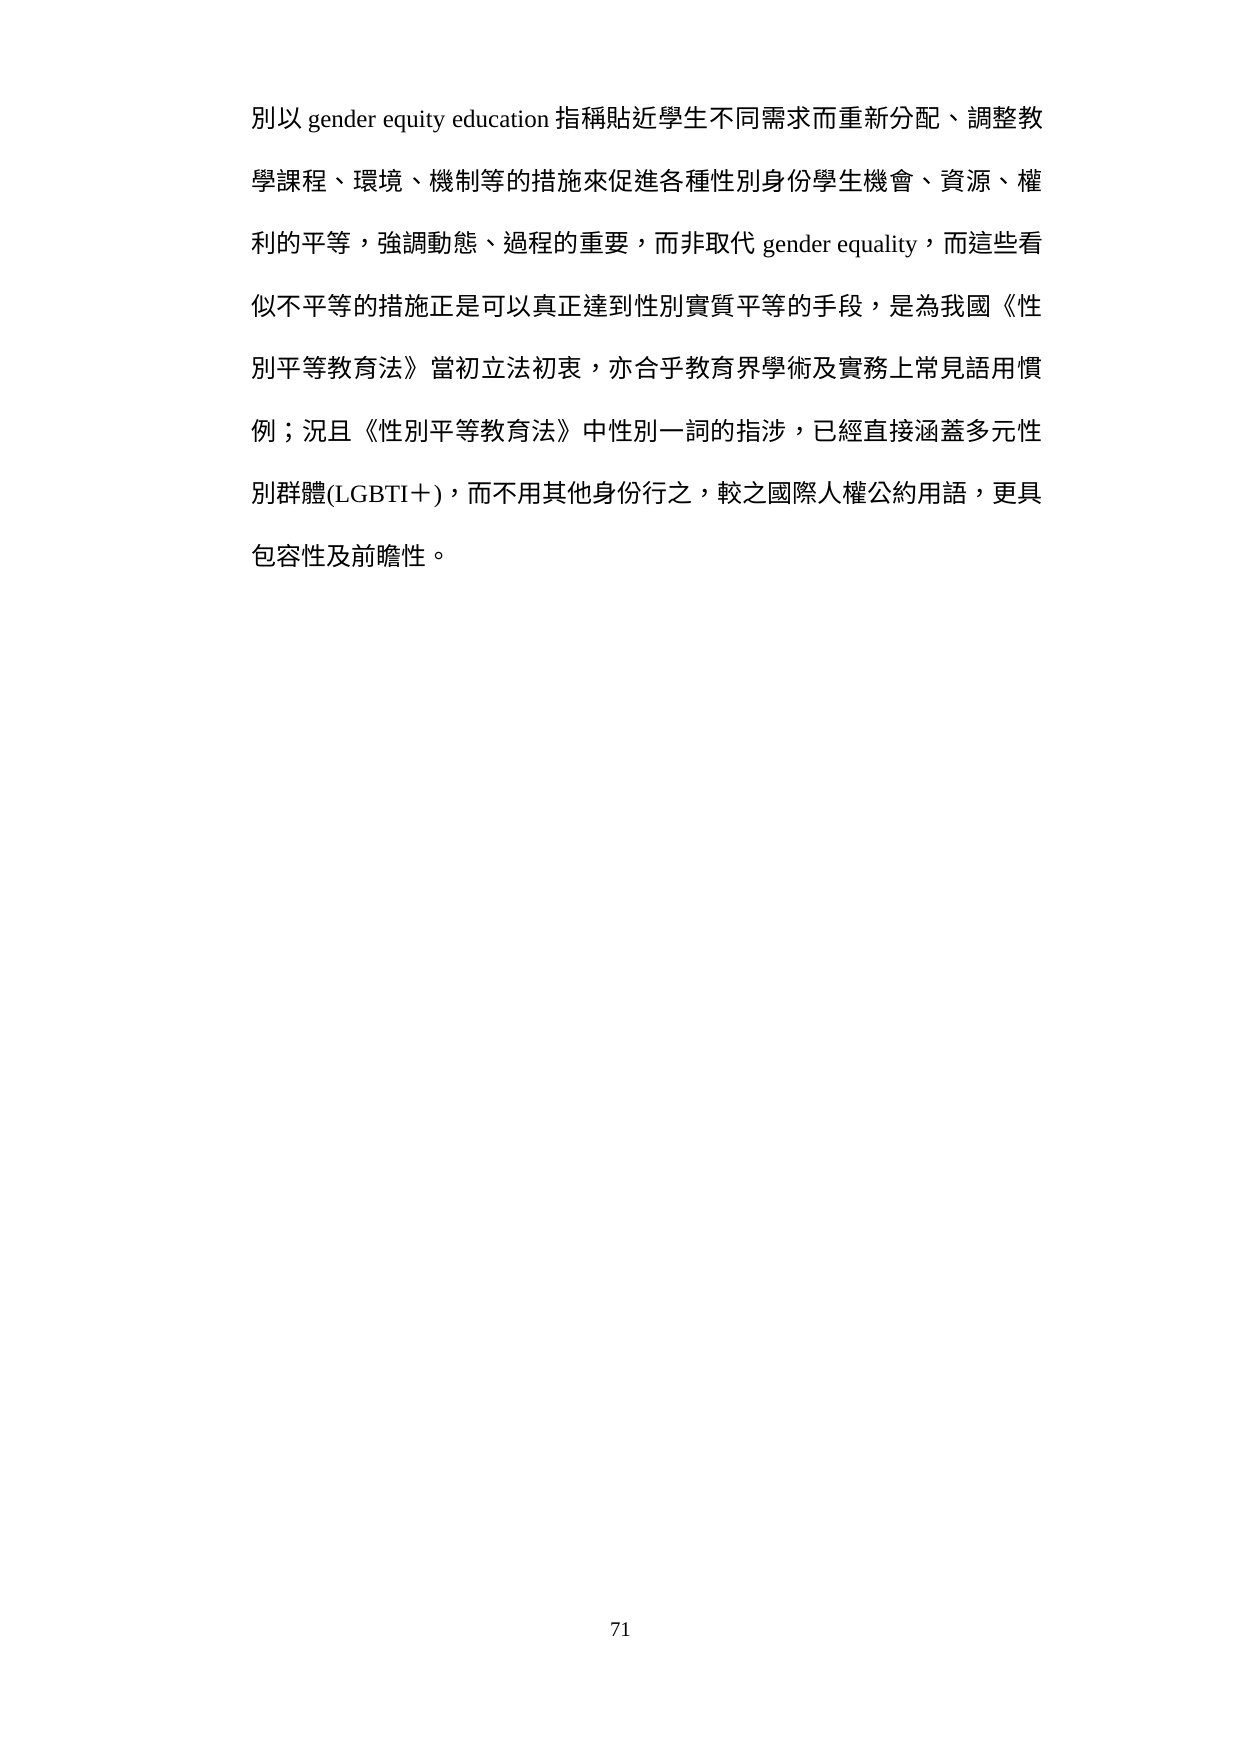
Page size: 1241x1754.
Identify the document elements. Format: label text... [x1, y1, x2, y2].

list 別以gender equity education指稱貼近學生不同需求而重新分配、調整教學課程、環境、機制等的措施來促進各種性別身份學生機會、資源、權利的平等，強調動態、過程的重要，而非取代gender equality，而這些看似不平等的措施正是可以真正達到性別實質平等的手段，是為我國《性別平等教育法》當初立法初衷，亦合乎教育界學術及實務上常見語用慣例；況且《性別平等教育法》中性別一詞的指涉，已經直接涵蓋多元性別群體(LGBTI＋)，而不用其他身份行之，較之國際人權公約用語，更具包容性及前瞻性。 [187, 75, 1044, 575]
